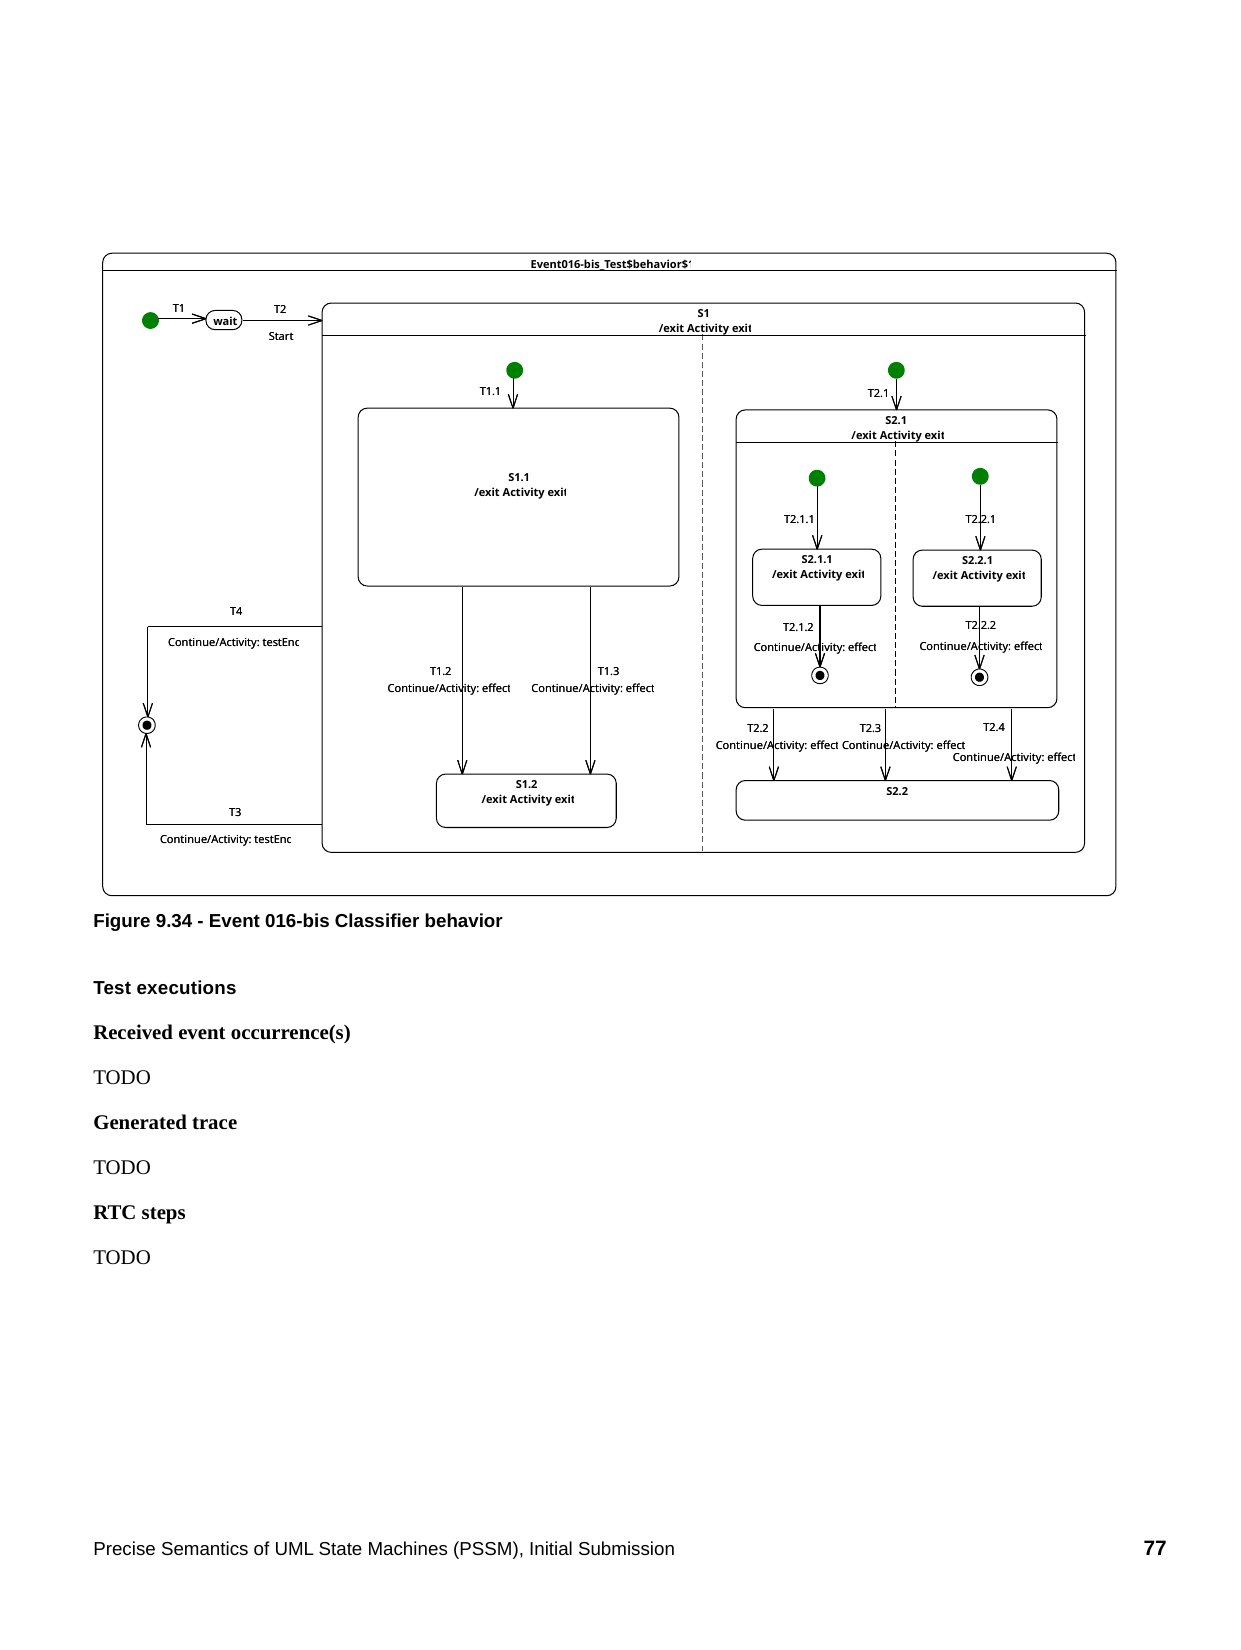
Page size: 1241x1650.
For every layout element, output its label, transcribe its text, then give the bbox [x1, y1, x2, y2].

text TODO [93, 1155, 1164, 1179]
text TODO [93, 1065, 1164, 1089]
text Generated trace [93, 1110, 1164, 1134]
text Received event occurrence(s) [93, 1019, 1164, 1044]
text Figure 9.34 - Event 016-bis Classifier behavior [93, 243, 1127, 931]
subtitle Test executions [93, 977, 1164, 998]
text TODO [93, 1245, 1164, 1269]
text RTC steps [93, 1200, 1164, 1224]
